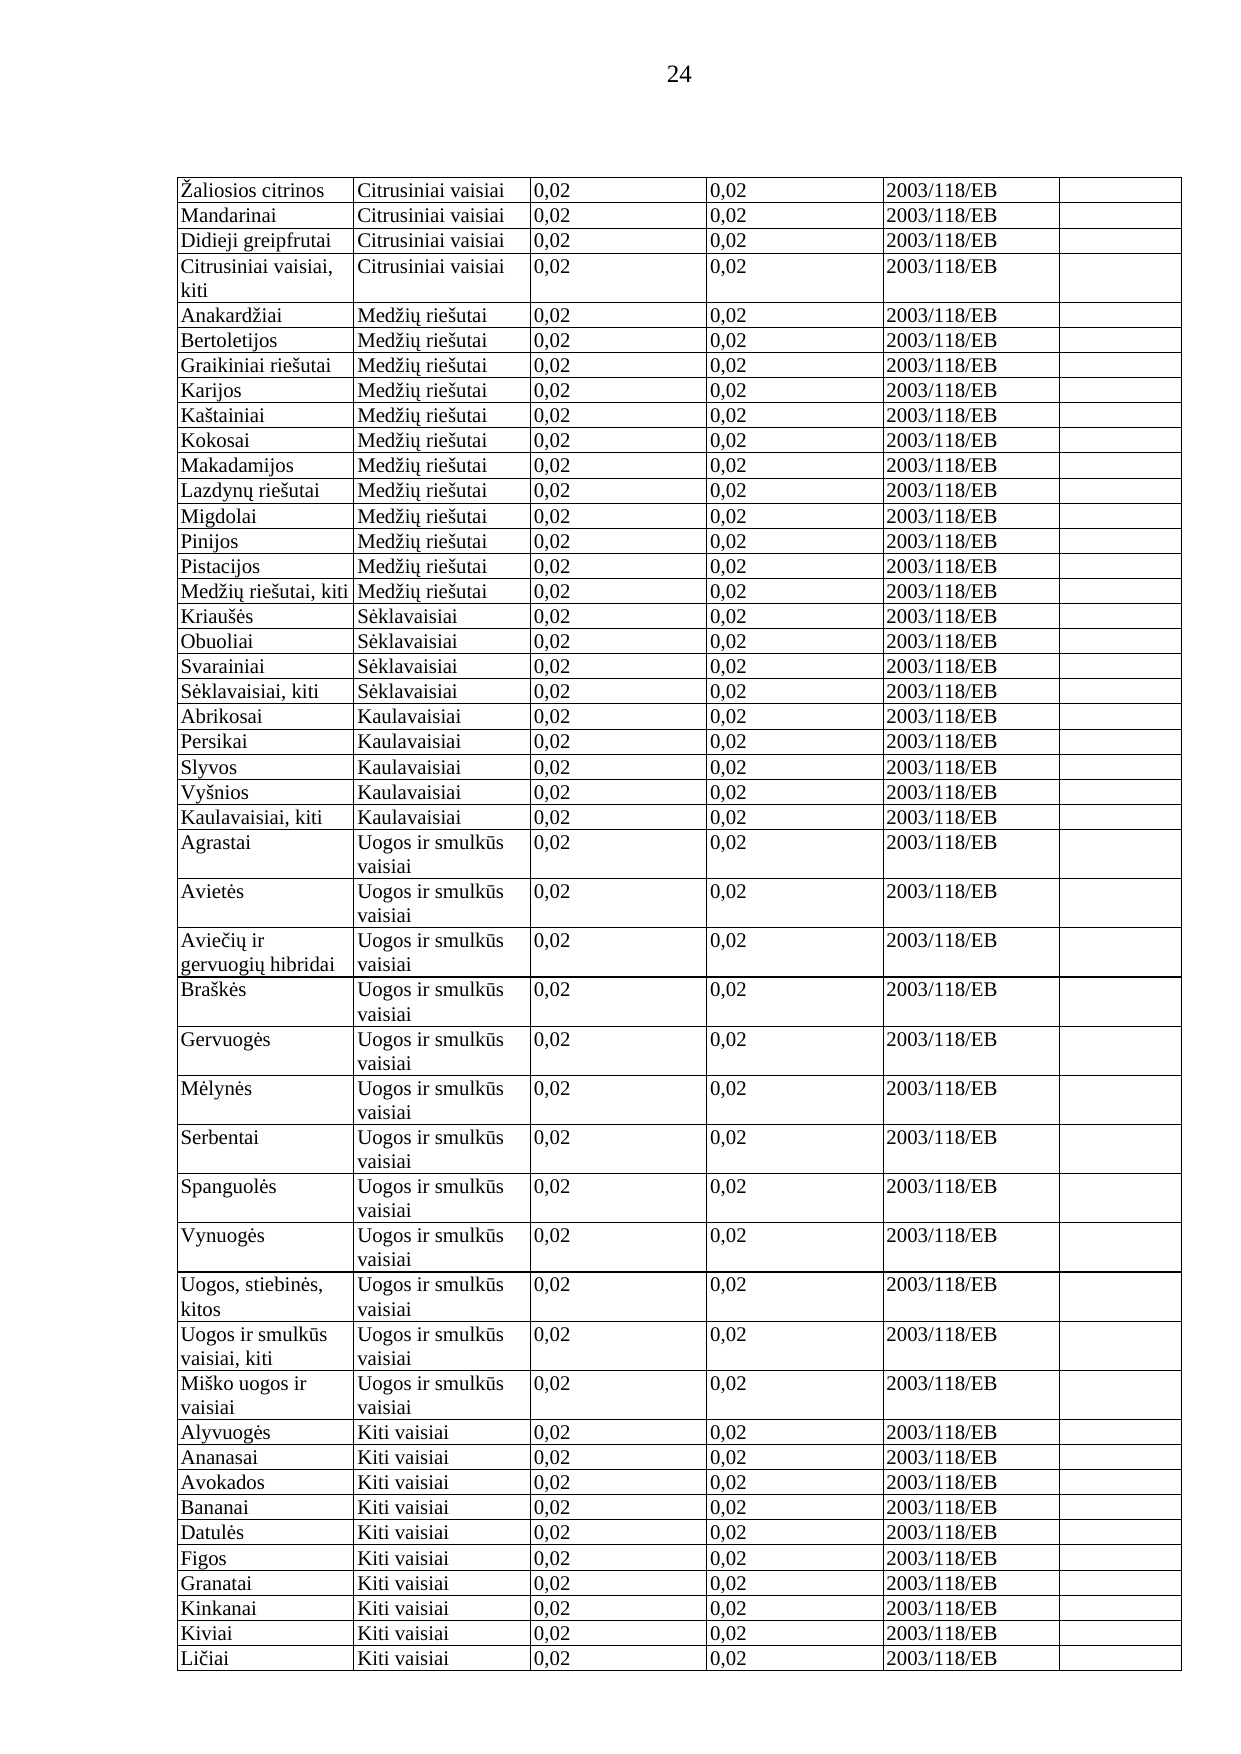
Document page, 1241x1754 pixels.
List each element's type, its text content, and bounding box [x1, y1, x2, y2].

table_cell 0,02 [531, 203, 706, 227]
table_cell 0,02 [531, 303, 706, 327]
table_cell 2003/118/EB [884, 1545, 1059, 1569]
table_cell 2003/118/EB [884, 403, 1059, 427]
table_cell Datulės [178, 1520, 353, 1544]
table_cell 2003/118/EB [884, 730, 1059, 753]
table_cell 0,02 [707, 504, 883, 528]
table_cell 0,02 [707, 654, 883, 678]
table_cell Medžių riešutai [354, 554, 530, 578]
table_cell Vyšnios [178, 780, 353, 804]
table_cell [1060, 1621, 1181, 1645]
table_cell 0,02 [531, 403, 706, 427]
table_cell [1060, 1420, 1181, 1444]
table_cell 0,02 [707, 1596, 883, 1620]
table_cell Citrusiniai vaisiai [354, 229, 530, 252]
table_cell 2003/118/EB [884, 1571, 1059, 1594]
table_cell [1060, 1125, 1181, 1173]
table_cell [1060, 1174, 1181, 1222]
table_cell Alyvuogės [178, 1420, 353, 1444]
table_cell Kiti vaisiai [354, 1621, 530, 1645]
table_cell [1060, 1322, 1181, 1370]
table_cell 0,02 [707, 1125, 883, 1173]
table_cell 0,02 [531, 830, 706, 878]
table_cell 0,02 [531, 453, 706, 477]
table_cell 0,02 [707, 1076, 883, 1124]
table_cell 0,02 [531, 604, 706, 628]
table_cell [1060, 1371, 1181, 1419]
table_cell 0,02 [531, 1371, 706, 1419]
table_cell Medžių riešutai [354, 453, 530, 477]
table_cell 0,02 [707, 229, 883, 252]
table_cell 0,02 [707, 730, 883, 753]
table_cell Uogos ir smulkūs vaisiai [354, 928, 530, 976]
table_cell Kiti vaisiai [354, 1520, 530, 1544]
table_cell [1060, 1495, 1181, 1519]
table_cell Citrusiniai vaisiai, kiti [178, 254, 353, 302]
table_cell 0,02 [707, 704, 883, 728]
table_cell 0,02 [707, 879, 883, 927]
table_cell 0,02 [531, 805, 706, 829]
table_cell Kaulavaisiai, kiti [178, 805, 353, 829]
table_cell Sėklavaisiai [354, 654, 530, 678]
table_cell Lazdynų riešutai [178, 479, 353, 502]
table_cell [1060, 178, 1181, 202]
table_cell [1060, 1571, 1181, 1594]
table_cell 0,02 [707, 203, 883, 227]
table_cell 2003/118/EB [884, 1125, 1059, 1173]
table_cell 2003/118/EB [884, 178, 1059, 202]
table_cell 2003/118/EB [884, 830, 1059, 878]
table_cell 0,02 [531, 1027, 706, 1075]
table_cell Serbentai [178, 1125, 353, 1173]
table_cell Spanguolės [178, 1174, 353, 1222]
table_cell 2003/118/EB [884, 579, 1059, 603]
table_cell 0,02 [531, 1545, 706, 1569]
table_cell [1060, 1470, 1181, 1494]
table_cell 0,02 [531, 1223, 706, 1271]
table_cell 0,02 [707, 679, 883, 703]
table_cell [1060, 1646, 1181, 1670]
table_cell 0,02 [531, 353, 706, 377]
table_cell Aviečių ir gervuogių hibridai [178, 928, 353, 976]
table_cell 0,02 [531, 1596, 706, 1620]
table_cell Kiti vaisiai [354, 1571, 530, 1594]
table_cell 2003/118/EB [884, 554, 1059, 578]
table_cell 2003/118/EB [884, 1445, 1059, 1469]
table_cell Sėklavaisiai [354, 604, 530, 628]
table_cell [1060, 928, 1181, 976]
table_cell Mėlynės [178, 1076, 353, 1124]
table_cell Uogos ir smulkūs vaisiai [354, 1371, 530, 1419]
table_cell 0,02 [707, 303, 883, 327]
table_cell Uogos ir smulkūs vaisiai [354, 1125, 530, 1173]
table_cell 0,02 [531, 704, 706, 728]
table_cell 2003/118/EB [884, 755, 1059, 779]
table_cell 2003/118/EB [884, 1223, 1059, 1271]
table_cell 0,02 [707, 1027, 883, 1075]
table_cell Medžių riešutai [354, 579, 530, 603]
table_cell Uogos, stiebinės, kitos [178, 1273, 353, 1321]
table_cell 0,02 [707, 1445, 883, 1469]
table_cell 0,02 [531, 1125, 706, 1173]
table_cell 2003/118/EB [884, 1621, 1059, 1645]
table_cell 2003/118/EB [884, 978, 1059, 1026]
table_cell Obuoliai [178, 629, 353, 653]
table_cell 0,02 [707, 453, 883, 477]
table_cell 0,02 [707, 579, 883, 603]
table_cell Kaštainiai [178, 403, 353, 427]
table_cell [1060, 378, 1181, 402]
table_cell 2003/118/EB [884, 1646, 1059, 1670]
table_cell [1060, 604, 1181, 628]
table_cell Sėklavaisiai [354, 679, 530, 703]
table_cell [1060, 353, 1181, 377]
table_cell 2003/118/EB [884, 805, 1059, 829]
table_cell [1060, 554, 1181, 578]
table_cell Braškės [178, 978, 353, 1026]
table_cell 0,02 [707, 604, 883, 628]
table_cell [1060, 1596, 1181, 1620]
table_cell 0,02 [707, 1571, 883, 1594]
table_cell 2003/118/EB [884, 529, 1059, 553]
table_cell 2003/118/EB [884, 1495, 1059, 1519]
table_cell Sėklavaisiai [354, 629, 530, 653]
table_cell Sėklavaisiai, kiti [178, 679, 353, 703]
table_cell 2003/118/EB [884, 1076, 1059, 1124]
table_cell [1060, 704, 1181, 728]
table_cell Kiti vaisiai [354, 1596, 530, 1620]
table_cell 0,02 [531, 780, 706, 804]
table_cell 0,02 [707, 1223, 883, 1271]
table_cell 0,02 [707, 1420, 883, 1444]
table_cell Agrastai [178, 830, 353, 878]
table_cell [1060, 1545, 1181, 1569]
table_cell Vynuogės [178, 1223, 353, 1271]
table_cell 0,02 [531, 1470, 706, 1494]
table_cell [1060, 453, 1181, 477]
table_cell 0,02 [707, 554, 883, 578]
table_cell 0,02 [707, 1470, 883, 1494]
table_cell 0,02 [531, 529, 706, 553]
table_cell 0,02 [707, 529, 883, 553]
table_cell Karijos [178, 378, 353, 402]
table_cell [1060, 629, 1181, 653]
table_cell Uogos ir smulkūs vaisiai [354, 879, 530, 927]
table_cell 2003/118/EB [884, 1273, 1059, 1321]
table_cell 2003/118/EB [884, 1470, 1059, 1494]
table_cell 0,02 [707, 353, 883, 377]
table_cell 0,02 [707, 1174, 883, 1222]
table_cell 0,02 [531, 554, 706, 578]
table_cell Kaulavaisiai [354, 730, 530, 753]
table_cell [1060, 1076, 1181, 1124]
table_cell 0,02 [531, 178, 706, 202]
table_cell 0,02 [531, 755, 706, 779]
table_cell 0,02 [707, 1520, 883, 1544]
table_cell Medžių riešutai [354, 303, 530, 327]
table_cell Kiti vaisiai [354, 1420, 530, 1444]
table_cell [1060, 303, 1181, 327]
table_cell Slyvos [178, 755, 353, 779]
table_cell 0,02 [531, 978, 706, 1026]
table_cell Avokados [178, 1470, 353, 1494]
table_cell 0,02 [531, 1646, 706, 1670]
table_cell 2003/118/EB [884, 654, 1059, 678]
table_cell 0,02 [531, 1273, 706, 1321]
table_cell [1060, 1445, 1181, 1469]
table_cell [1060, 654, 1181, 678]
table_cell Medžių riešutai [354, 378, 530, 402]
table_cell 0,02 [531, 1420, 706, 1444]
table_cell 2003/118/EB [884, 704, 1059, 728]
table_cell Pinijos [178, 529, 353, 553]
table_cell 0,02 [531, 1322, 706, 1370]
table_cell Citrusiniai vaisiai [354, 203, 530, 227]
table_cell 0,02 [531, 579, 706, 603]
table_cell [1060, 830, 1181, 878]
table_cell 2003/118/EB [884, 303, 1059, 327]
table_cell 0,02 [707, 805, 883, 829]
table_cell 0,02 [531, 928, 706, 976]
table_cell 0,02 [531, 629, 706, 653]
table_cell 2003/118/EB [884, 1371, 1059, 1419]
table_cell Medžių riešutai [354, 529, 530, 553]
table_cell Bananai [178, 1495, 353, 1519]
table_cell 2003/118/EB [884, 1027, 1059, 1075]
table_cell Gervuogės [178, 1027, 353, 1075]
table_cell 2003/118/EB [884, 453, 1059, 477]
table_cell 0,02 [707, 629, 883, 653]
table_cell Kokosai [178, 428, 353, 452]
table_cell 0,02 [531, 254, 706, 302]
table_cell Uogos ir smulkūs vaisiai [354, 830, 530, 878]
table_cell 2003/118/EB [884, 254, 1059, 302]
table_cell 0,02 [531, 1076, 706, 1124]
table_cell 2003/118/EB [884, 479, 1059, 502]
table_cell 0,02 [707, 1371, 883, 1419]
table_cell 0,02 [707, 479, 883, 502]
table_cell 0,02 [707, 378, 883, 402]
table_cell 0,02 [707, 403, 883, 427]
table_cell Svarainiai [178, 654, 353, 678]
table_cell Medžių riešutai, kiti [178, 579, 353, 603]
table_cell Abrikosai [178, 704, 353, 728]
table_cell Ličiai [178, 1646, 353, 1670]
table_cell Kiti vaisiai [354, 1445, 530, 1469]
table_cell 2003/118/EB [884, 229, 1059, 252]
table_cell Bertoletijos [178, 328, 353, 352]
table_cell 0,02 [531, 479, 706, 502]
table_cell Medžių riešutai [354, 479, 530, 502]
table_cell [1060, 1520, 1181, 1544]
table_cell [1060, 978, 1181, 1026]
table_cell Kriaušės [178, 604, 353, 628]
table_cell 0,02 [531, 1520, 706, 1544]
table_cell Kiti vaisiai [354, 1646, 530, 1670]
table_cell 0,02 [707, 1273, 883, 1321]
table_cell 2003/118/EB [884, 1322, 1059, 1370]
table_cell Uogos ir smulkūs vaisiai [354, 1174, 530, 1222]
table_cell 2003/118/EB [884, 780, 1059, 804]
table_cell 0,02 [707, 1322, 883, 1370]
table_cell Medžių riešutai [354, 428, 530, 452]
table_cell 0,02 [531, 1495, 706, 1519]
table_cell Graikiniai riešutai [178, 353, 353, 377]
table_cell Pistacijos [178, 554, 353, 578]
table_cell 0,02 [531, 428, 706, 452]
table_cell 2003/118/EB [884, 353, 1059, 377]
table_cell Avietės [178, 879, 353, 927]
table_cell Uogos ir smulkūs vaisiai [354, 1076, 530, 1124]
table_cell Anakardžiai [178, 303, 353, 327]
table_cell [1060, 504, 1181, 528]
table_cell 2003/118/EB [884, 879, 1059, 927]
table_cell 0,02 [531, 679, 706, 703]
table_cell Medžių riešutai [354, 353, 530, 377]
table_cell Makadamijos [178, 453, 353, 477]
table_cell 2003/118/EB [884, 378, 1059, 402]
table_cell Kiti vaisiai [354, 1495, 530, 1519]
table_cell 0,02 [531, 504, 706, 528]
table_cell 0,02 [707, 755, 883, 779]
table_cell 0,02 [531, 654, 706, 678]
table_cell 0,02 [707, 1621, 883, 1645]
table_cell 0,02 [531, 328, 706, 352]
table_cell 0,02 [707, 978, 883, 1026]
table_cell 2003/118/EB [884, 1596, 1059, 1620]
table_cell [1060, 479, 1181, 502]
table_cell Mandarinai [178, 203, 353, 227]
table_cell 0,02 [707, 254, 883, 302]
table_cell 0,02 [707, 928, 883, 976]
table_cell Uogos ir smulkūs vaisiai [354, 978, 530, 1026]
table_cell 0,02 [707, 1495, 883, 1519]
table_cell 2003/118/EB [884, 679, 1059, 703]
table_cell 0,02 [707, 1545, 883, 1569]
table_cell 2003/118/EB [884, 504, 1059, 528]
table_cell [1060, 229, 1181, 252]
table_cell [1060, 428, 1181, 452]
table_cell Medžių riešutai [354, 328, 530, 352]
table_cell 2003/118/EB [884, 604, 1059, 628]
table_cell Citrusiniai vaisiai [354, 178, 530, 202]
table_cell 2003/118/EB [884, 1520, 1059, 1544]
table_cell Kiviai [178, 1621, 353, 1645]
table_cell 2003/118/EB [884, 629, 1059, 653]
table_cell Persikai [178, 730, 353, 753]
table_cell Kiti vaisiai [354, 1545, 530, 1569]
table_cell 2003/118/EB [884, 428, 1059, 452]
table_cell [1060, 328, 1181, 352]
table_cell Žaliosios citrinos [178, 178, 353, 202]
table_cell 0,02 [531, 229, 706, 252]
table_cell Uogos ir smulkūs vaisiai [354, 1273, 530, 1321]
table_cell [1060, 780, 1181, 804]
table_cell [1060, 879, 1181, 927]
table_cell Medžių riešutai [354, 403, 530, 427]
table_cell 0,02 [531, 378, 706, 402]
table_cell [1060, 254, 1181, 302]
table_cell 0,02 [707, 428, 883, 452]
table_cell Kaulavaisiai [354, 805, 530, 829]
table_cell 0,02 [707, 328, 883, 352]
table_cell Kaulavaisiai [354, 755, 530, 779]
table_cell [1060, 403, 1181, 427]
table_cell Kiti vaisiai [354, 1470, 530, 1494]
table_cell Ananasai [178, 1445, 353, 1469]
table_cell Uogos ir smulkūs vaisiai, kiti [178, 1322, 353, 1370]
table_cell Figos [178, 1545, 353, 1569]
table_cell Uogos ir smulkūs vaisiai [354, 1027, 530, 1075]
table_cell 2003/118/EB [884, 328, 1059, 352]
table_cell [1060, 755, 1181, 779]
table_cell Migdolai [178, 504, 353, 528]
table_cell Miško uogos ir vaisiai [178, 1371, 353, 1419]
table_cell 2003/118/EB [884, 928, 1059, 976]
table_cell 0,02 [531, 1621, 706, 1645]
table_cell 0,02 [531, 1571, 706, 1594]
table_cell Medžių riešutai [354, 504, 530, 528]
table_cell Granatai [178, 1571, 353, 1594]
table_cell [1060, 1027, 1181, 1075]
table_cell 0,02 [531, 879, 706, 927]
table_cell Citrusiniai vaisiai [354, 254, 530, 302]
table_cell Uogos ir smulkūs vaisiai [354, 1223, 530, 1271]
table_cell 0,02 [707, 830, 883, 878]
table_cell [1060, 730, 1181, 753]
table_cell [1060, 203, 1181, 227]
table_cell [1060, 1223, 1181, 1271]
table_cell Kinkanai [178, 1596, 353, 1620]
table_cell [1060, 529, 1181, 553]
table_cell Didieji greipfrutai [178, 229, 353, 252]
table_cell 2003/118/EB [884, 1420, 1059, 1444]
table_cell Kaulavaisiai [354, 704, 530, 728]
table_cell Uogos ir smulkūs vaisiai [354, 1322, 530, 1370]
table_cell 0,02 [707, 178, 883, 202]
table_cell [1060, 579, 1181, 603]
table_cell [1060, 805, 1181, 829]
table_cell 0,02 [707, 1646, 883, 1670]
table_cell 0,02 [531, 1445, 706, 1469]
table_cell [1060, 679, 1181, 703]
table_cell Kaulavaisiai [354, 780, 530, 804]
table_cell 0,02 [531, 730, 706, 753]
table_cell [1060, 1273, 1181, 1321]
table_cell 2003/118/EB [884, 1174, 1059, 1222]
table_cell 0,02 [531, 1174, 706, 1222]
table_cell 0,02 [707, 780, 883, 804]
table_cell 2003/118/EB [884, 203, 1059, 227]
